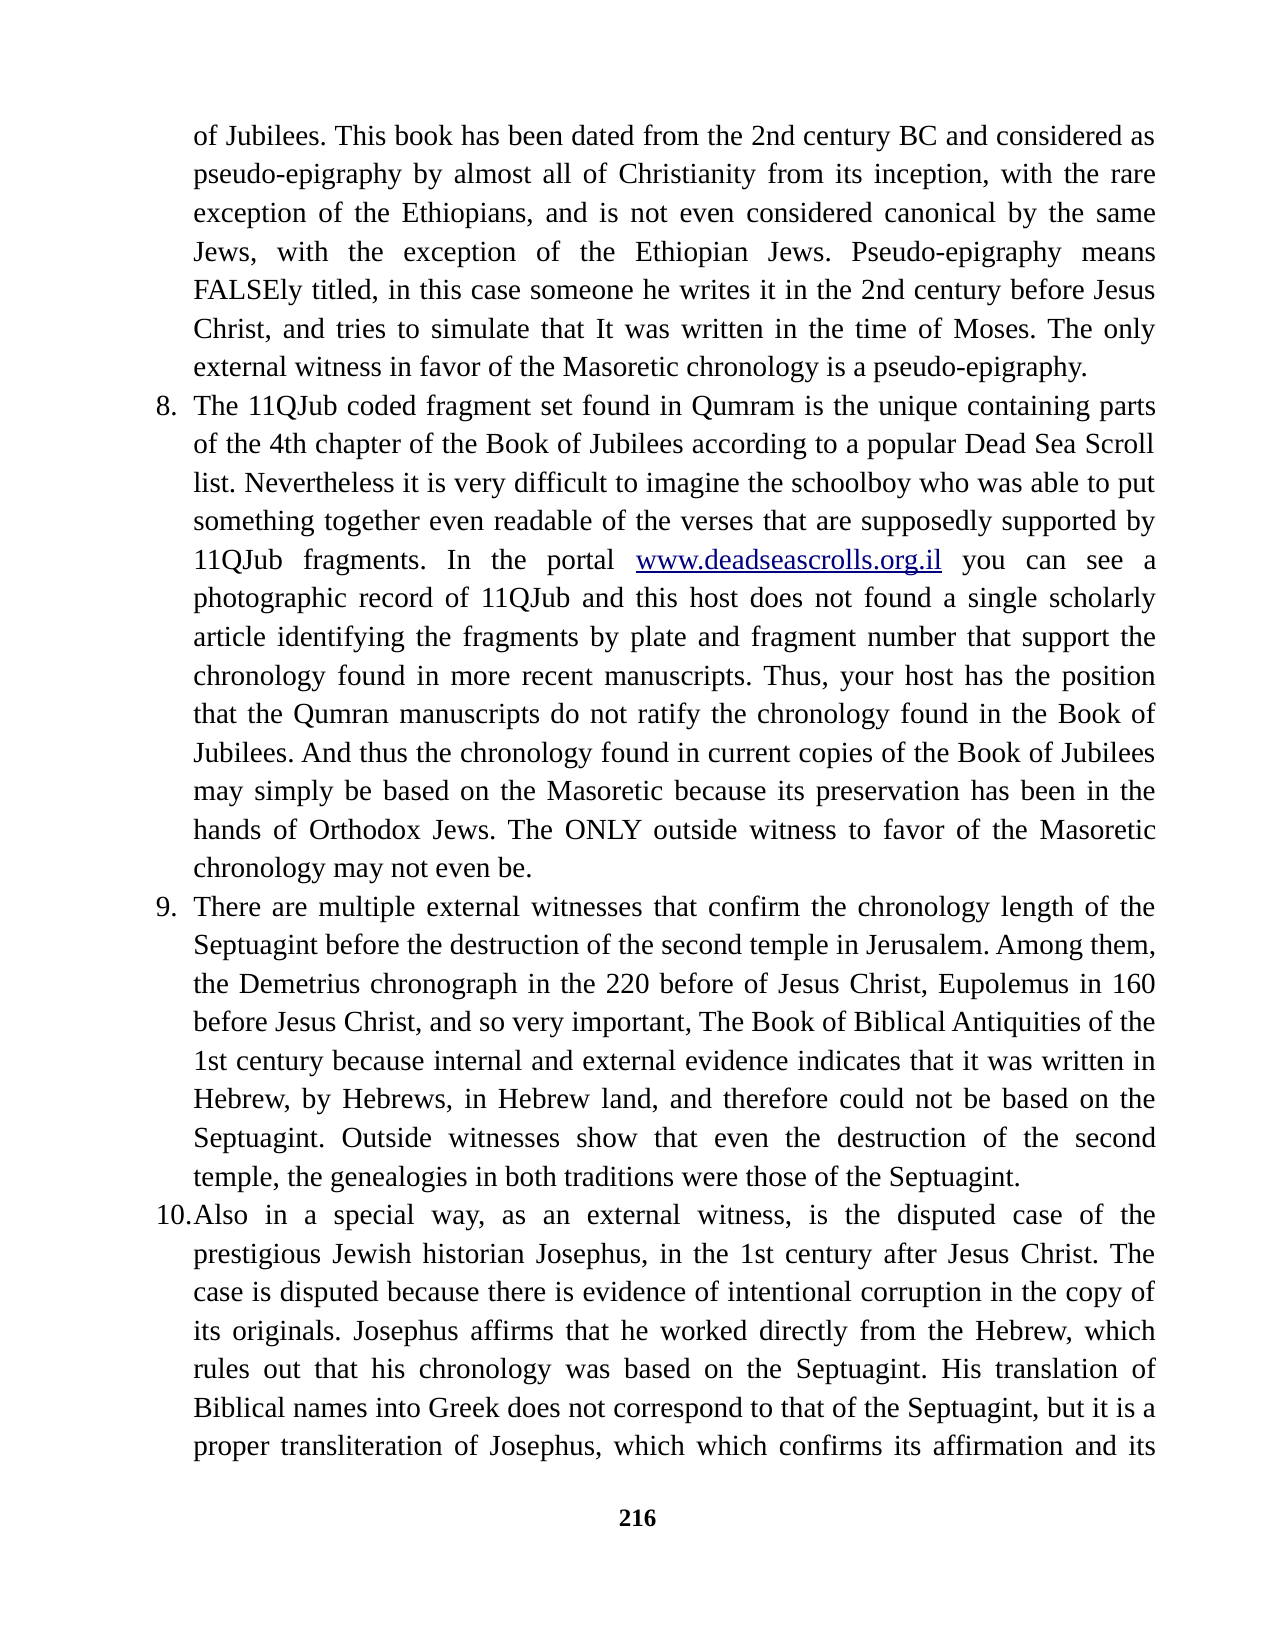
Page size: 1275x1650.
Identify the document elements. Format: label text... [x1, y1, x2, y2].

list Also in a special way, as an external witness, is the disputed case of the prestigious Jewish historian Josephus, in the 1st century after Jesus Christ. The case is disputed because there is evidence of intentional corruption in the copy of its originals. Josephus affirms that he worked directly from the Hebrew, which rules out that his chronology was based on the Septuagint. His translation of Biblical names into Greek does not correspond to that of the Septuagint, but it is a proper transliteration of Josephus, which which confirms its affirmation and its [156, 1197, 1157, 1462]
list of Jubilees. This book has been dated from the 2nd century BC and considered as pseudo-epigraphy by almost all of Christianity from its inception, with the rare exception of the Ethiopians, and is not even considered canonical by the same Jews, with the exception of the Ethiopian Jews. Pseudo-epigraphy means FALSEly titled, in this case someone he writes it in the 2nd century before Jesus Christ, and tries to simulate that It was written in the time of Moses. The only external witness in favor of the Masoretic chronology is a pseudo-epigraphy. [156, 118, 1157, 383]
list There are multiple external witnesses that confirm the chronology length of the Septuagint before the destruction of the second temple in Jerusalem. Among them, the Demetrius chronograph in the 220 before of Jesus Christ, Eupolemus in 160 before Jesus Christ, and so very important, The Book of Biblical Antiquities of the 1st century because internal and external evidence indicates that it was written in Hebrew, by Hebrews, in Hebrew land, and therefore could not be based on the Septuagint. Outside witnesses show that even the destruction of the second temple, the genealogies in both traditions were those of the Septuagint. [156, 889, 1157, 1192]
list The 11QJub coded fragment set found in Qumram is the unique containing parts of the 4th chapter of the Book of Jubilees according to a popular Dead Sea Scroll list. Nevertheless it is very difficult to imagine the schoolboy who was able to put something together even readable of the verses that are supposedly supported by 11QJub fragments. In the portal www.deadseascrolls.org.il you can see a photographic record of 11QJub and this host does not found a single scholarly article identifying the fragments by plate and fragment number that support the chronology found in more recent manuscripts. Thus, your host has the position that the Qumran manuscripts do not ratify the chronology found in the Book of Jubilees. And thus the chronology found in current copies of the Book of Jubilees may simply be based on the Masoretic because its preservation has been in the hands of Orthodox Jews. The ONLY outside witness to favor of the Masoretic chronology may not even be. [156, 388, 1157, 884]
